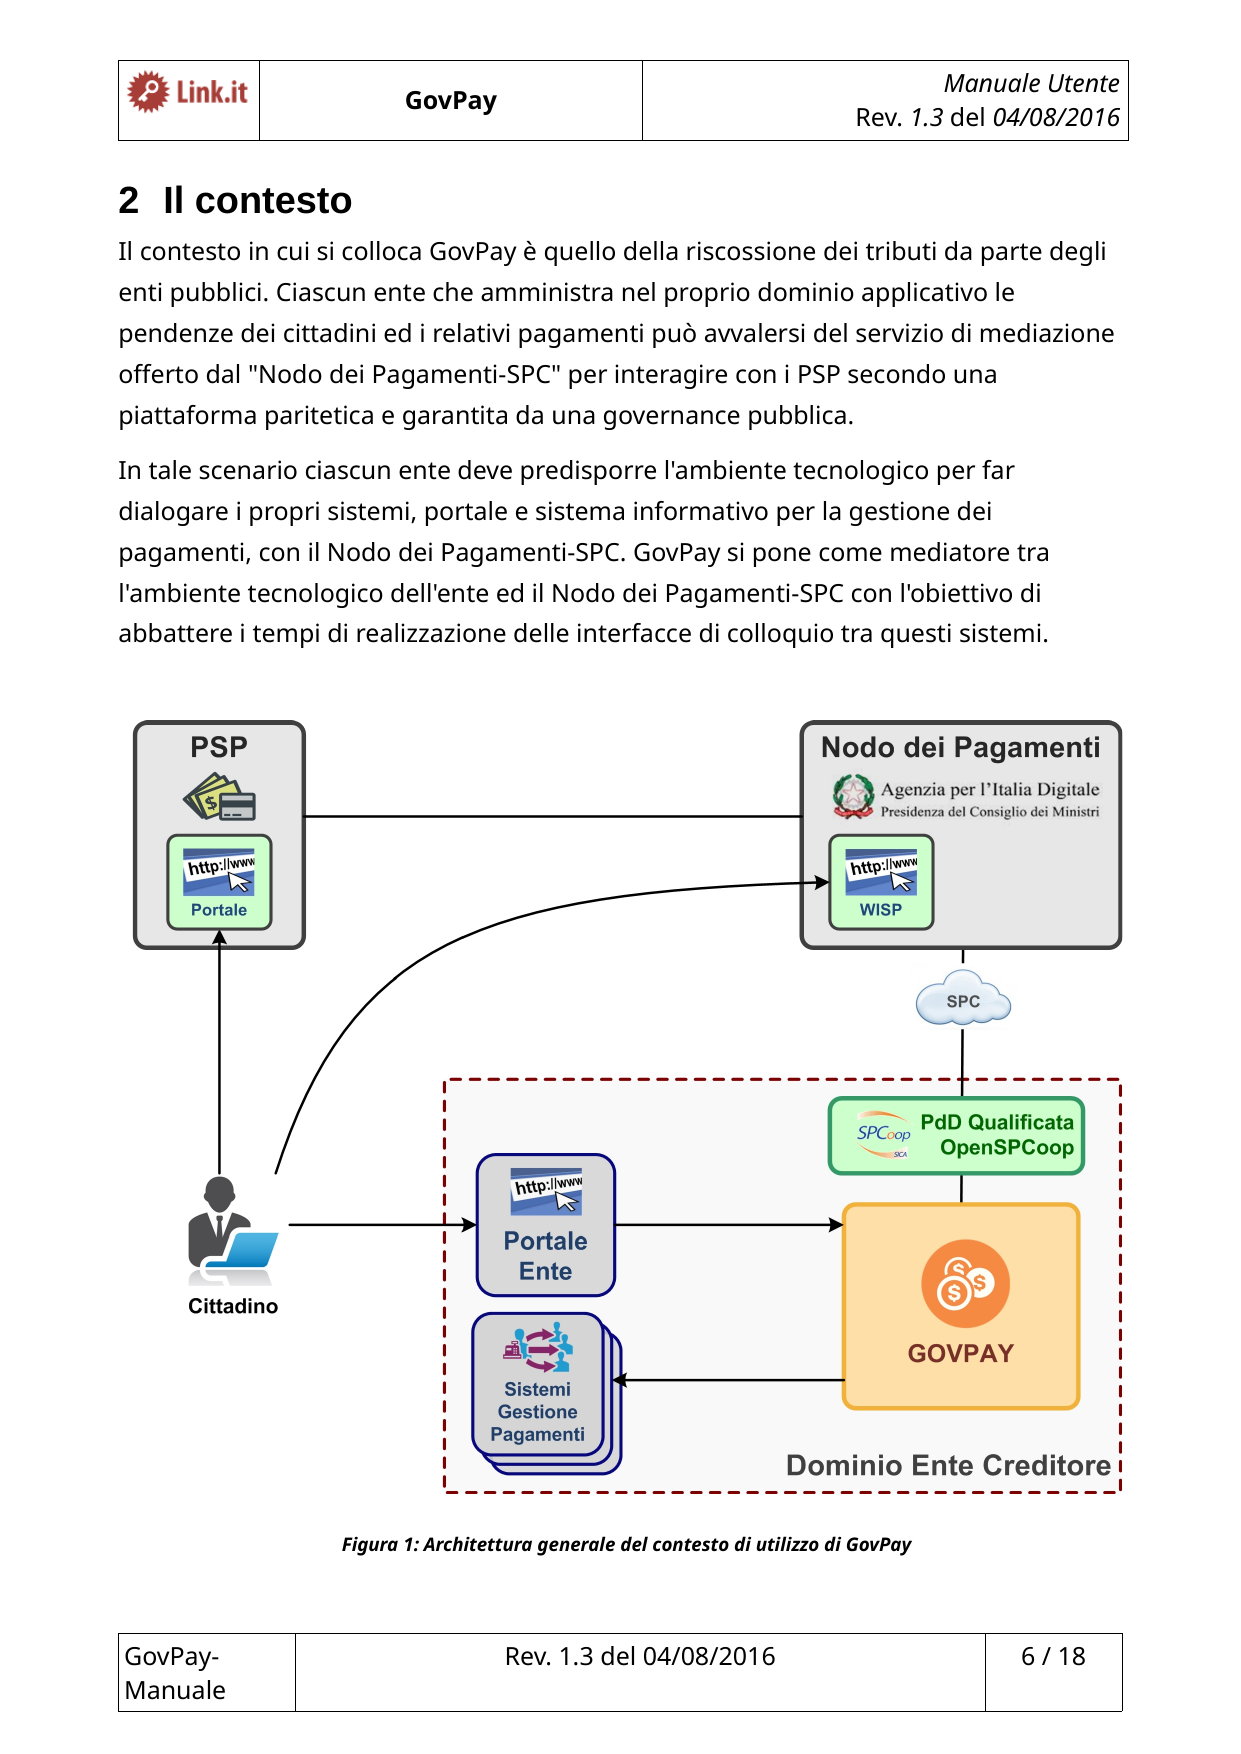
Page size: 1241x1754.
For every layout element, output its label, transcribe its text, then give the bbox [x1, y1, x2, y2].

picture [123, 65, 254, 119]
text Figura 1: Architettura generale del contesto di utilizzo di GovPay [108, 1531, 1147, 1557]
text In tale scenario ciascun ente deve predisporre l'ambiente tecnologico per far dialogare i propri sistemi, portale e sistema informativo per la gestione dei pagamenti, con il Nodo dei Pagamenti-SPC. GovPay si pone come mediatore tra l'ambiente tecnologico dell'ente ed il Nodo dei Pagamenti-SPC con l'obiettivo di abbattere i tempi di realizzazione delle interfacce di colloquio tra questi sistemi. [118, 453, 1122, 650]
subtitle Il contesto [118, 178, 1122, 222]
text Il contesto in cui si colloca GovPay è quello della riscossione dei tributi da parte degli enti pubblici. Ciascun ente che amministra nel proprio dominio applicativo le pendenze dei cittadini ed i relativi pagamenti può avvalersi del servizio di mediazione offerto dal "Nodo dei Pagamenti-SPC" per interagire con i PSP secondo una piattaforma paritetica e garantita da una governance pubblica. [118, 234, 1122, 431]
picture [132, 720, 1123, 1494]
